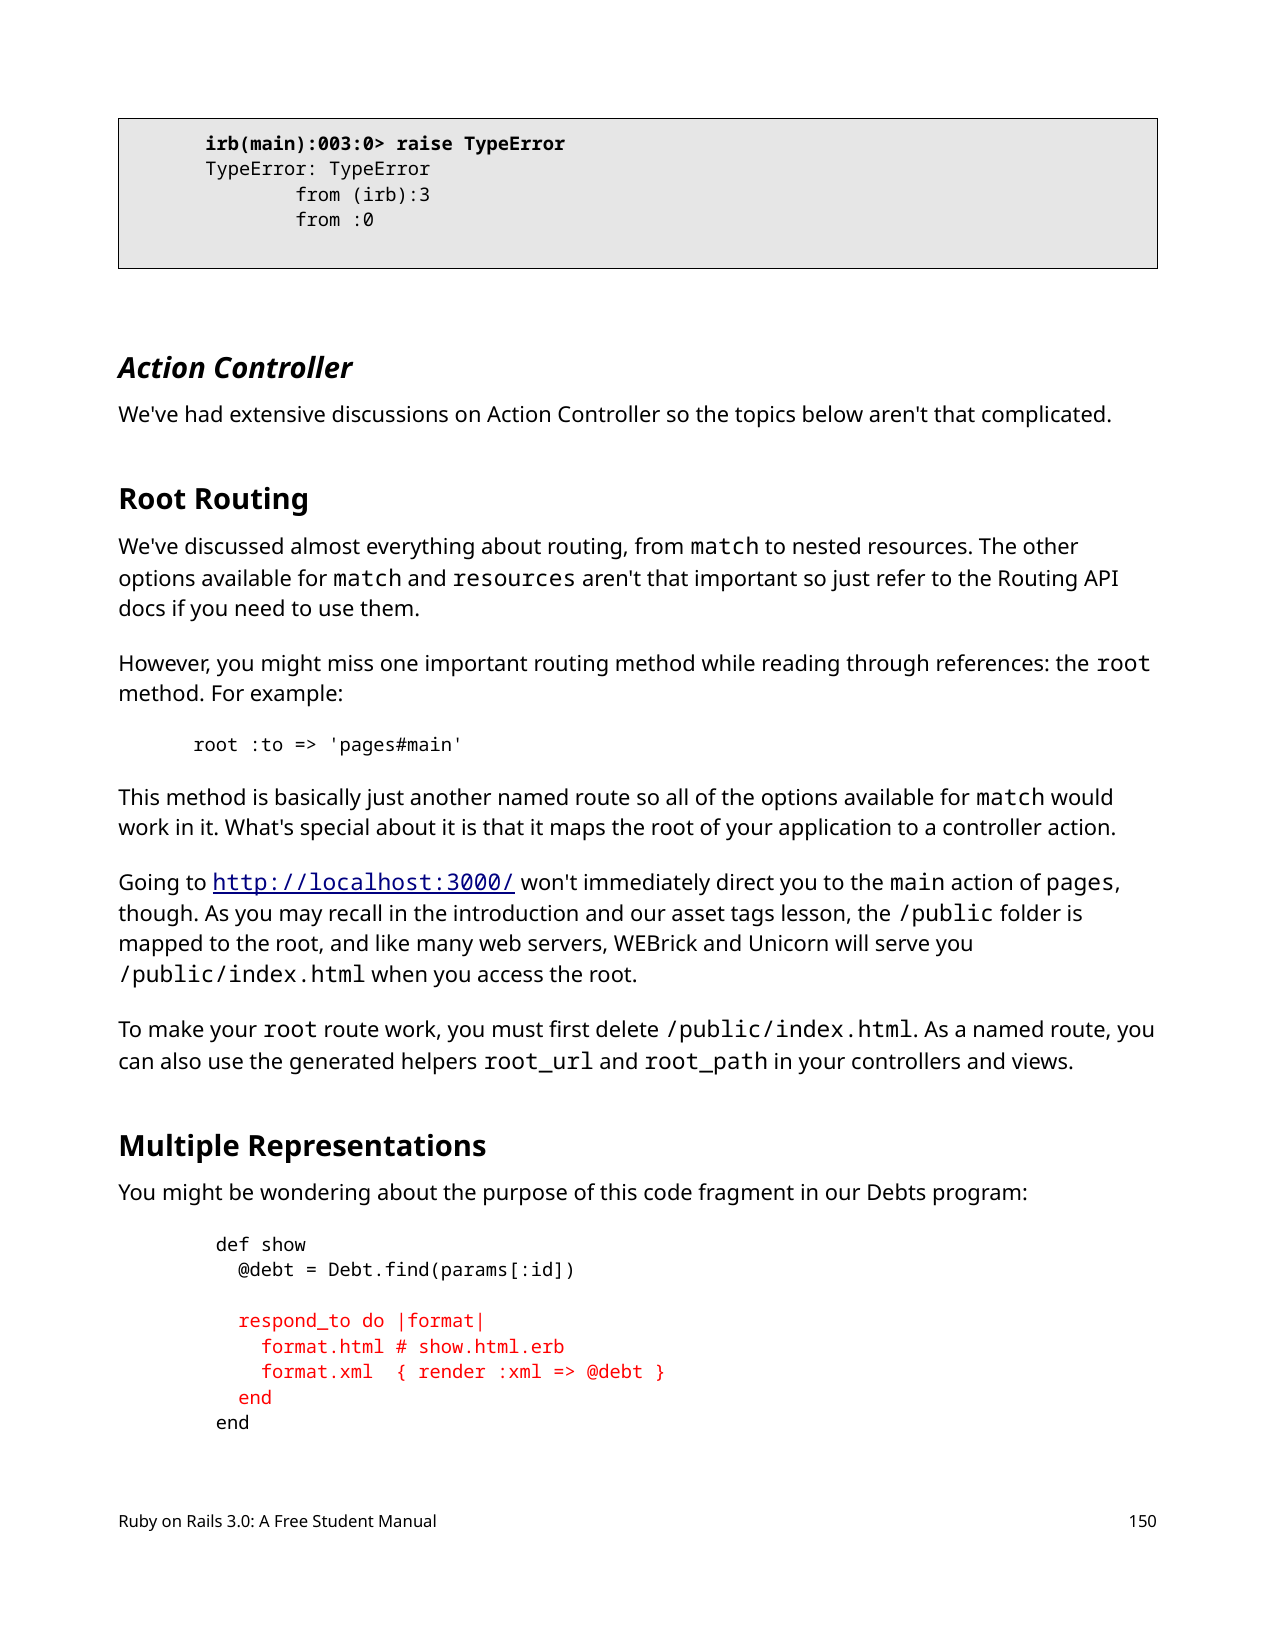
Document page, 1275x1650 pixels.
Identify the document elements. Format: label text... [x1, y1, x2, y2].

text This method is basically just another named route so all of the options available for match would work in it. What's special about it is that it maps the root of your application to a controller action. [118, 781, 1157, 842]
text def show @debt = Debt.find(params[:id]) respond_to do |format| format.html # show.html.erb format.xml { render :xml => @debt } end end [193, 1231, 1157, 1435]
text However, you might miss one important routing method while reading through references: the root method. For example: [118, 646, 1157, 707]
text We've had extensive discussions on Action Controller so the topics below aren't that complicated. [118, 399, 1157, 429]
text You might be wondering about the purpose of this code fragment in our Debts program: [118, 1177, 1157, 1207]
text We've discussed almost everything about routing, from match to nested resources. The other options available for match and resources aren't that important so just refer to the Routing API docs if you need to use them. [118, 530, 1157, 622]
subtitle Root Routing [118, 478, 1157, 518]
table_header irb(main):003:0> raise TypeError TypeError: TypeError from (irb):3 from :0 [119, 119, 1157, 268]
text Going to http://localhost:3000/ won't immediately direct you to the main action of pages, though. As you may recall in the introduction and our asset tags lesson, the /public folder is mapped to the root, and like many web servers, WEBrick and Unicorn will serve you /public/index.html when you access the root. [118, 866, 1157, 989]
subtitle Action Controller [118, 347, 1157, 387]
text root :to => 'pages#main' [193, 731, 1157, 757]
text To make your root route work, you must first delete /public/index.html. As a named route, you can also use the generated helpers root_url and root_path in your controllers and views. [118, 1013, 1157, 1076]
subtitle Multiple Representations [118, 1125, 1157, 1164]
